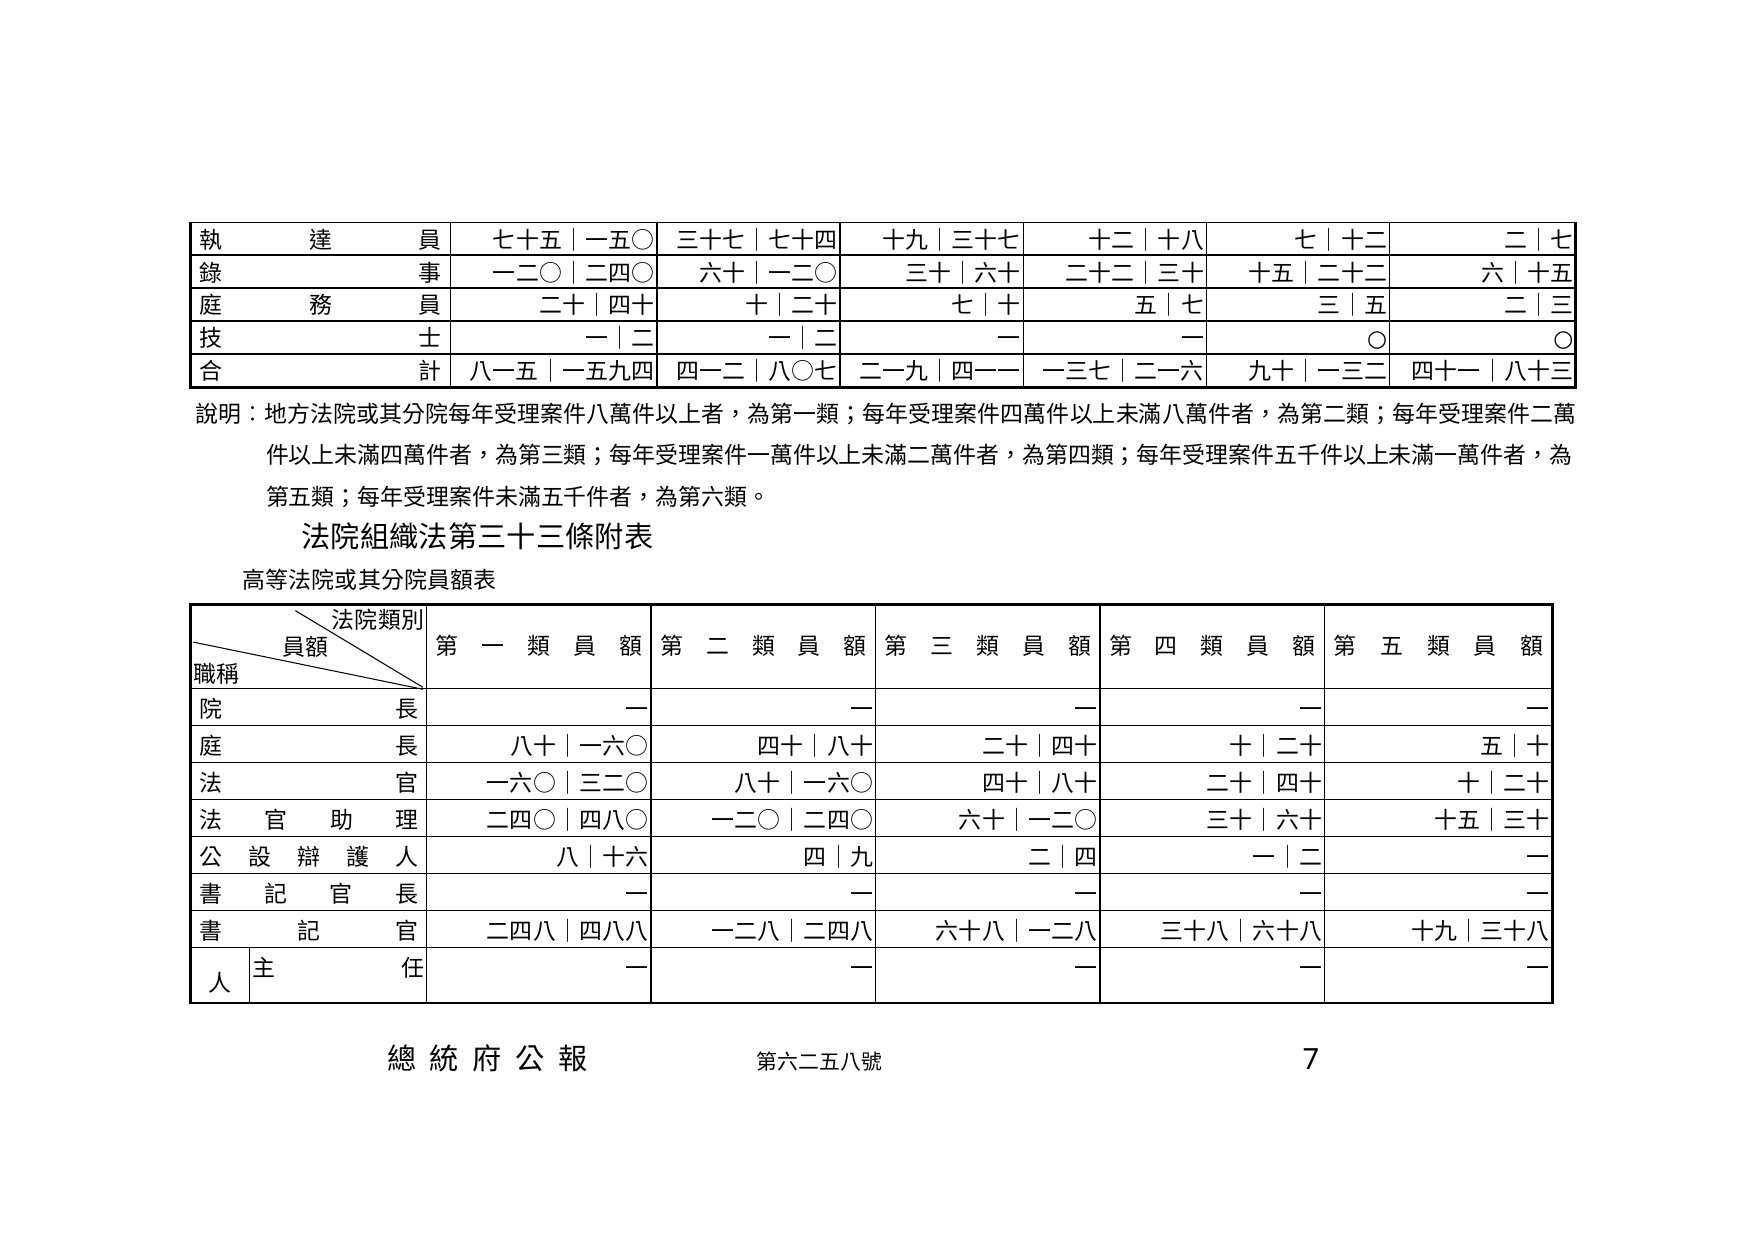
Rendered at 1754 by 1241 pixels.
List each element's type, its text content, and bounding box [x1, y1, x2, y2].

table_cell 院長 [192, 689, 426, 725]
table_cell 七十五│一五○ [451, 223, 656, 254]
table_cell 一│二 [451, 322, 656, 353]
table_cell 四十一│八十三 [1390, 355, 1574, 386]
table_cell 主任 [250, 948, 426, 1002]
table_cell 一 [1325, 689, 1551, 725]
table_cell 二一九│四一一 [841, 355, 1023, 386]
table_cell 六十│一二○ [658, 256, 839, 287]
table_cell 六十│一二○ [876, 800, 1099, 836]
table_cell 三十│六十 [1101, 800, 1324, 836]
table_cell 一│二 [658, 322, 839, 353]
table_header 法院類別 員額 職稱 [192, 606, 426, 688]
table_cell 五│十 [1325, 726, 1551, 762]
table_cell 錄事 [192, 256, 450, 287]
table_cell 十九│三十八 [1325, 911, 1551, 947]
table_cell 八十│一六○ [427, 726, 650, 762]
table_cell 八│十六 [427, 837, 650, 873]
table_header 第二類員額 [652, 606, 875, 688]
table_cell 八一五│一五九四 [451, 355, 656, 386]
table_cell 二│三 [1390, 289, 1574, 320]
table_cell 五│七 [1024, 289, 1206, 320]
text 高等法院或其分院員額表 [242, 555, 1559, 597]
table_cell 一 [427, 689, 650, 725]
text 法院組織法第三十三條附表 [301, 514, 1559, 555]
text 說明︰地方法院或其分院每年受理案件八萬件以上者，為第一類；每年受理案件四萬件以上未滿八萬件者，為第二類；每年受理案件二萬件以上未滿四萬件者，為第三類；每年受理案件一萬件以上未滿二萬件者，為第四類；每年受理案件五千件以上未滿一萬件者，為第五類；每年受理案件未滿五千件者，為第六類。 [195, 389, 1577, 514]
table_cell 庭務員 [192, 289, 450, 320]
table_cell 四十│八十 [652, 726, 875, 762]
table_cell 公設辯護人 [192, 837, 426, 873]
table_cell 二四○│四八○ [427, 800, 650, 836]
table_cell ○ [1207, 322, 1389, 353]
table_cell 一二○│二四○ [451, 256, 656, 287]
table_cell 十│二十 [1101, 726, 1324, 762]
table_cell 六十八│一二八 [876, 911, 1099, 947]
table_cell 法官助理 [192, 800, 426, 836]
table_cell 一 [1325, 874, 1551, 909]
table_cell 二十│四十 [1101, 763, 1324, 799]
table_cell 十│二十 [658, 289, 839, 320]
table_cell 一 [876, 689, 1099, 725]
table_cell 人 [192, 948, 249, 1002]
table_cell 一 [1101, 948, 1324, 1002]
table_header 第五類員額 [1325, 606, 1551, 688]
table_cell 書記官 [192, 911, 426, 947]
table_header 第一類員額 [427, 606, 650, 688]
table_cell 三十七│七十四 [658, 223, 839, 254]
table_cell 八十│一六○ [652, 763, 875, 799]
table_header 第三類員額 [876, 606, 1099, 688]
table_cell 一 [876, 874, 1099, 909]
table_cell 六│十五 [1390, 256, 1574, 287]
table_cell 一三七│二一六 [1024, 355, 1206, 386]
table_cell 二十│四十 [876, 726, 1099, 762]
table_cell 書記官長 [192, 874, 426, 909]
table_cell 一 [652, 874, 875, 909]
table_cell 執達員 [192, 223, 450, 254]
table_cell 一六○│三二○ [427, 763, 650, 799]
table_cell 庭長 [192, 726, 426, 762]
table_cell 一二八│二四八 [652, 911, 875, 947]
table_cell 一 [1325, 837, 1551, 873]
table_cell 三十│六十 [841, 256, 1023, 287]
table_cell 一 [1101, 689, 1324, 725]
table_cell 三│五 [1207, 289, 1389, 320]
table_cell 十五│二十二 [1207, 256, 1389, 287]
table_cell 十九│三十七 [841, 223, 1023, 254]
table_cell 二十│四十 [451, 289, 656, 320]
table_cell 三十八│六十八 [1101, 911, 1324, 947]
table_cell 合計 [192, 355, 450, 386]
table_cell 四十│八十 [876, 763, 1099, 799]
table_cell 一 [1101, 874, 1324, 909]
table_cell 二十二│三十 [1024, 256, 1206, 287]
table_cell 二│四 [876, 837, 1099, 873]
table_cell 一 [427, 948, 650, 1002]
table_cell 四│九 [652, 837, 875, 873]
table_cell 一 [876, 948, 1099, 1002]
table_cell 十│二十 [1325, 763, 1551, 799]
table_cell 一 [652, 948, 875, 1002]
table_cell 七│十 [841, 289, 1023, 320]
table_cell 法官 [192, 763, 426, 799]
table_cell 一│二 [1101, 837, 1324, 873]
table_cell 一 [1024, 322, 1206, 353]
table_cell 一 [1325, 948, 1551, 1002]
table_cell 二四八│四八八 [427, 911, 650, 947]
table_cell 十五│三十 [1325, 800, 1551, 836]
table_cell 一 [652, 689, 875, 725]
table_cell 一二○│二四○ [652, 800, 875, 836]
table_header 第四類員額 [1101, 606, 1324, 688]
table_cell 一 [427, 874, 650, 909]
table_cell 一 [841, 322, 1023, 353]
table_cell 九十│一三二 [1207, 355, 1389, 386]
table_cell 十二│十八 [1024, 223, 1206, 254]
table_cell 七│十二 [1207, 223, 1389, 254]
table_cell 四一二│八○七 [658, 355, 839, 386]
table_cell 二│七 [1390, 223, 1574, 254]
table_cell ○ [1390, 322, 1574, 353]
table_cell 技士 [192, 322, 450, 353]
